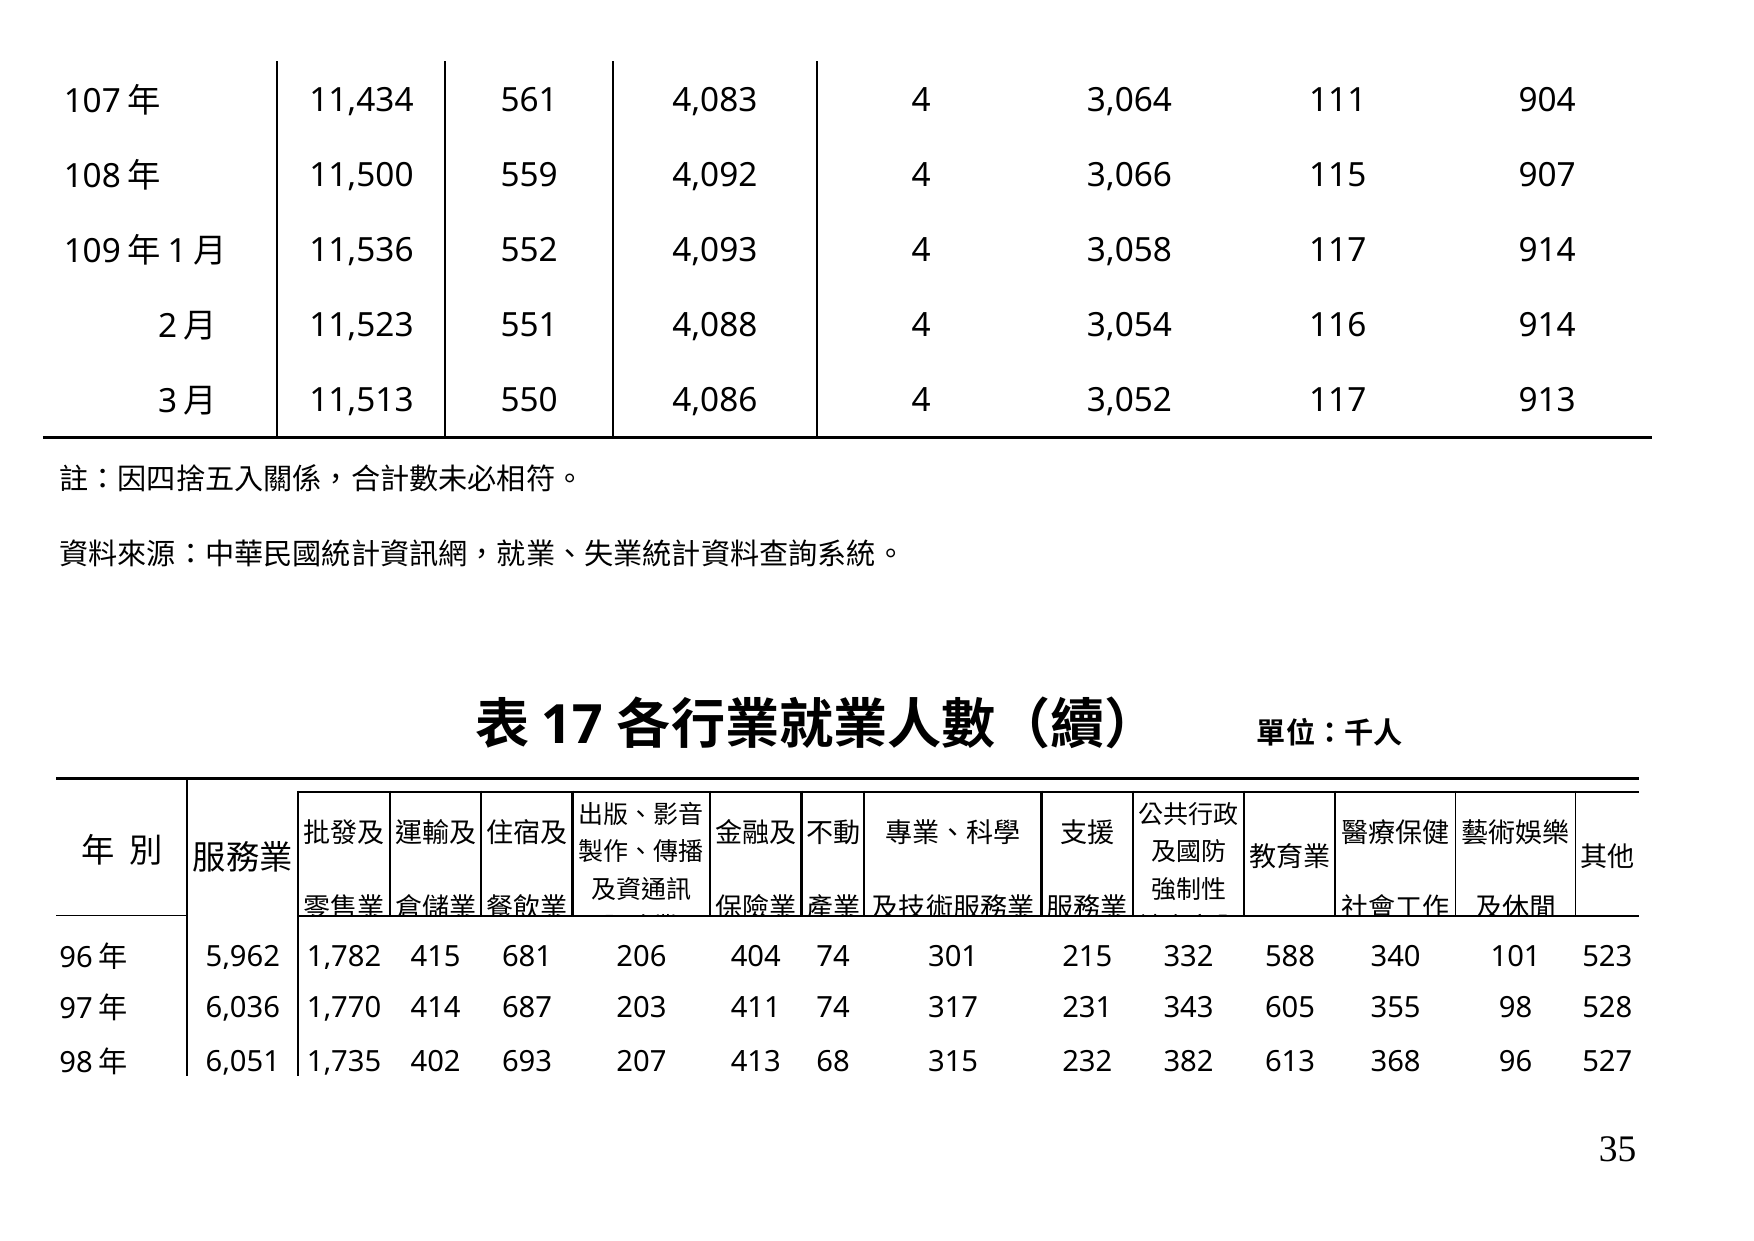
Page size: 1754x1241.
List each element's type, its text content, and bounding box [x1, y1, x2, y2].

table_cell 914 [1442, 286, 1652, 361]
table_cell 4 [818, 136, 1025, 211]
text 資料來源：中華民國統計資訊網，就業、失業統計資料查詢系統。 [59, 514, 1636, 589]
table_cell 6,036 [188, 969, 297, 1022]
table_cell 907 [1442, 136, 1652, 211]
table_cell 355 [1335, 969, 1455, 1022]
table_cell 4,083 [614, 61, 816, 136]
table_cell 3,052 [1025, 361, 1233, 436]
table_cell 332 [1133, 917, 1244, 969]
table_cell 414 [390, 969, 481, 1022]
table_cell 402 [390, 1022, 481, 1076]
table_cell 904 [1442, 61, 1652, 136]
table_cell 415 [390, 917, 481, 969]
table_cell 其他 [1576, 793, 1639, 915]
text 註：因四捨五入關係，合計數未必相符。 [59, 439, 1636, 514]
table_cell 金融及 保險業 [711, 793, 800, 915]
table_cell 4,088 [614, 286, 816, 361]
table_cell 215 [1041, 917, 1133, 969]
table_header 年 別 [56, 780, 186, 915]
table_cell 411 [710, 969, 801, 1022]
table_cell 專業、科學 及技術服務業 [865, 793, 1040, 915]
table_cell 4 [818, 286, 1025, 361]
table_header 服務業 [188, 780, 298, 915]
table_cell 4 [818, 361, 1025, 436]
table_cell 97年 [56, 969, 186, 1022]
table_cell 404 [710, 917, 801, 969]
table_cell 4,086 [614, 361, 816, 436]
table_cell 203 [573, 969, 710, 1022]
table_cell 605 [1244, 969, 1335, 1022]
table_cell 317 [864, 969, 1041, 1022]
table_cell 231 [1041, 969, 1133, 1022]
table_cell 3,054 [1025, 286, 1233, 361]
table_cell 藝術娛樂 及休閒 服務業 [1456, 793, 1575, 915]
table_cell 運輸及 倉儲業 [391, 793, 480, 915]
table_cell 343 [1133, 969, 1244, 1022]
table_cell 552 [446, 211, 612, 286]
table_cell 101 [1455, 917, 1575, 969]
table_cell 382 [1133, 1022, 1244, 1076]
table_cell 住宿及 餐飲業 [482, 793, 571, 915]
table_cell 3月 [43, 361, 276, 436]
table_cell 116 [1233, 286, 1442, 361]
table_cell 11,434 [278, 61, 444, 136]
table_cell 232 [1041, 1022, 1133, 1076]
table_cell 6,051 [188, 1022, 297, 1076]
table_cell 693 [481, 1022, 572, 1076]
table_cell 4,092 [614, 136, 816, 211]
table_cell 301 [864, 917, 1041, 969]
table_cell 74 [801, 917, 864, 969]
table_header [298, 780, 1639, 791]
table_cell 340 [1335, 917, 1455, 969]
table_cell 3,064 [1025, 61, 1233, 136]
table_cell 559 [446, 136, 612, 211]
table_cell 11,500 [278, 136, 444, 211]
table_cell 68 [801, 1022, 864, 1076]
table_cell 527 [1575, 1022, 1639, 1076]
table_cell 613 [1244, 1022, 1335, 1076]
table_cell 11,536 [278, 211, 444, 286]
table_cell 4,093 [614, 211, 816, 286]
table_cell 207 [573, 1022, 710, 1076]
table_cell 206 [573, 917, 710, 969]
table_cell 98年 [56, 1022, 186, 1076]
table_cell 107年 [43, 61, 276, 136]
table_cell 教育業 [1245, 793, 1334, 915]
table_cell 561 [446, 61, 612, 136]
table_cell 11,513 [278, 361, 444, 436]
table_cell 96年 [56, 916, 186, 969]
table_cell 523 [1575, 917, 1639, 969]
table_cell 出版、影音 製作、傳播 及資通訊 服務業 [574, 793, 709, 915]
table_cell 687 [481, 969, 572, 1022]
table_cell 681 [481, 917, 572, 969]
table_cell 588 [1244, 917, 1335, 969]
table_cell 5,962 [188, 915, 297, 969]
table_cell 1,782 [299, 917, 389, 969]
table_cell 支援 服務業 [1043, 793, 1132, 915]
table_cell 公共行政 及國防 強制性 社會安全 [1134, 793, 1243, 915]
table_cell 11,523 [278, 286, 444, 361]
table_cell 117 [1233, 361, 1442, 436]
table_cell 413 [710, 1022, 801, 1076]
table_cell 368 [1335, 1022, 1455, 1076]
table_cell 3,066 [1025, 136, 1233, 211]
table_cell 111 [1233, 61, 1442, 136]
table_cell 4 [818, 211, 1025, 286]
table_cell 914 [1442, 211, 1652, 286]
table_cell 3,058 [1025, 211, 1233, 286]
table_cell 1,770 [299, 969, 389, 1022]
table_cell 528 [1575, 969, 1639, 1022]
table_cell 109年1月 [43, 211, 276, 286]
subtitle 表17 各行業就業人數（續） 單位：千人 [59, 664, 1636, 777]
table_cell 1,735 [299, 1022, 389, 1076]
table_cell 不動 產業 [803, 793, 863, 915]
table_cell 108年 [43, 136, 276, 211]
table_cell 74 [801, 969, 864, 1022]
table_cell 98 [1455, 969, 1575, 1022]
table_cell 批發及 零售業 [299, 793, 389, 915]
table_cell 550 [446, 361, 612, 436]
table_cell 913 [1442, 361, 1652, 436]
table_cell 315 [864, 1022, 1041, 1076]
table_cell 2月 [43, 286, 276, 361]
table_cell 醫療保健 社會工作 服務業 [1336, 793, 1455, 915]
table_cell 117 [1233, 211, 1442, 286]
table_cell 96 [1455, 1022, 1575, 1076]
table_cell 4 [818, 61, 1025, 136]
table_cell 115 [1233, 136, 1442, 211]
table_cell 551 [446, 286, 612, 361]
